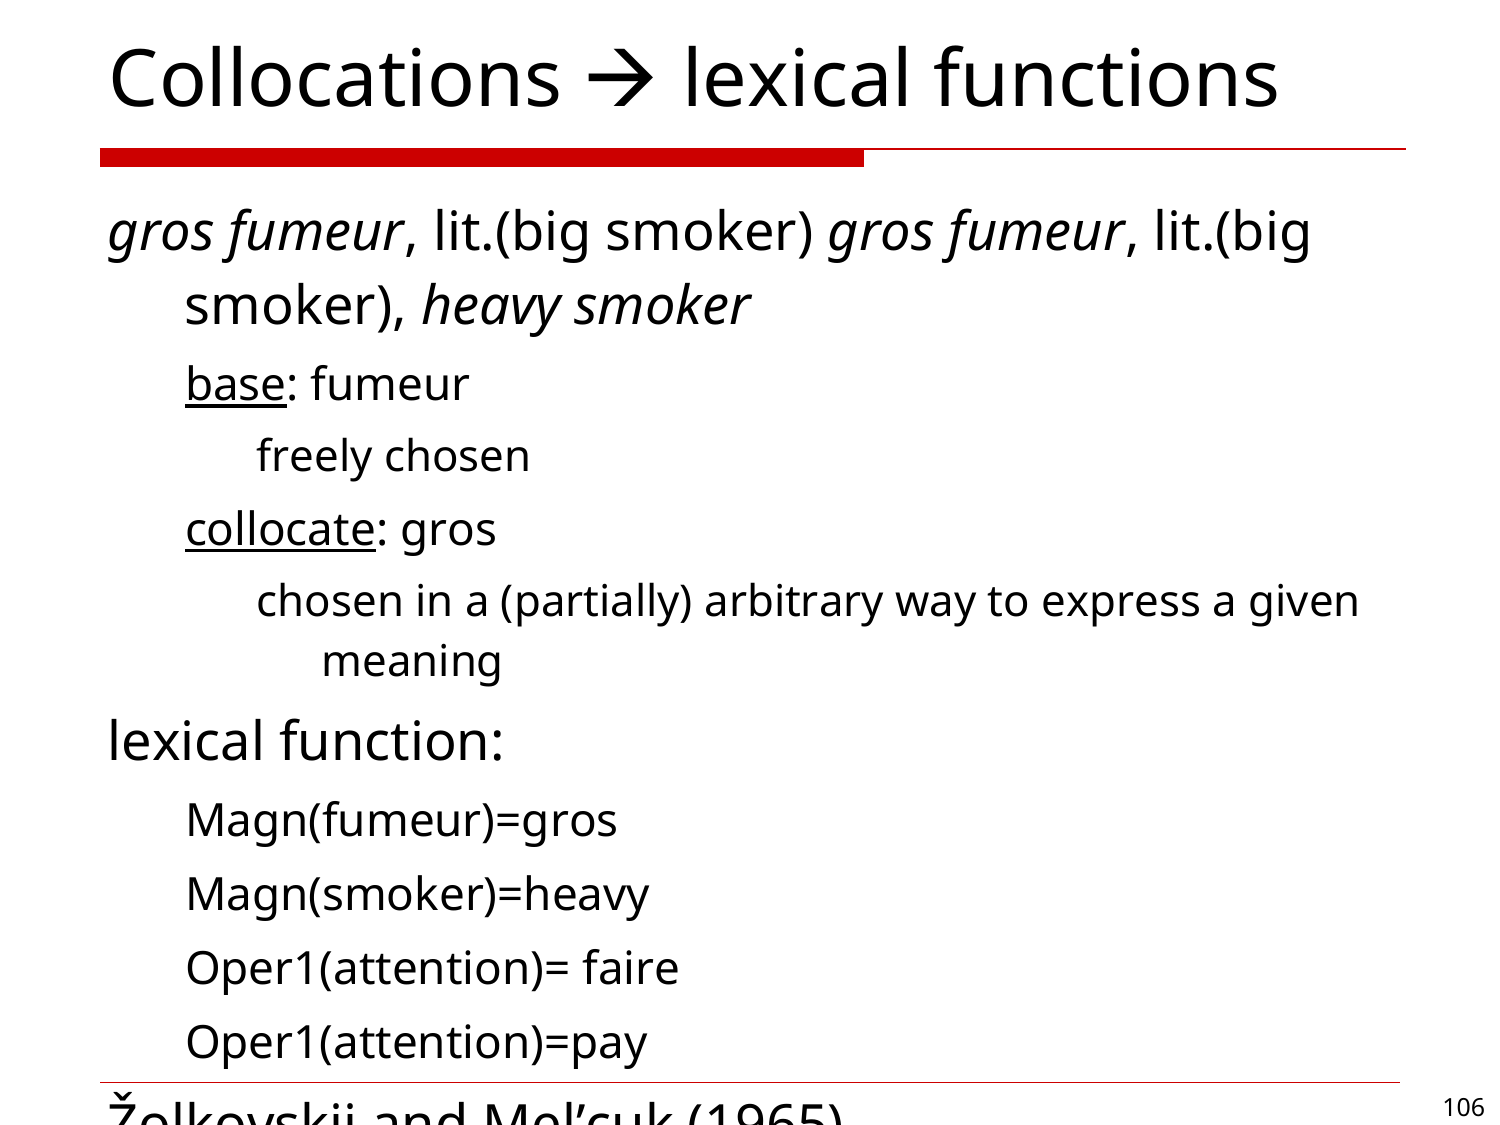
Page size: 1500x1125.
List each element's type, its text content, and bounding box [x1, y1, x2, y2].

title Collocations  lexical functions [94, 26, 1407, 138]
list gros fumeur, lit.(big smoker) gros fumeur, lit.(big smoker), heavy smoker base: fumeur freely chosen collocate: gros chosen in a (partially) arbitrary way to express a given meaning lexical function: Magn(fumeur)=gros Magn(smoker)=heavy Oper1(attention)= faire Oper1(attention)=pay Žolkovskij and Mel’cuk (1965) [92, 184, 1406, 1065]
